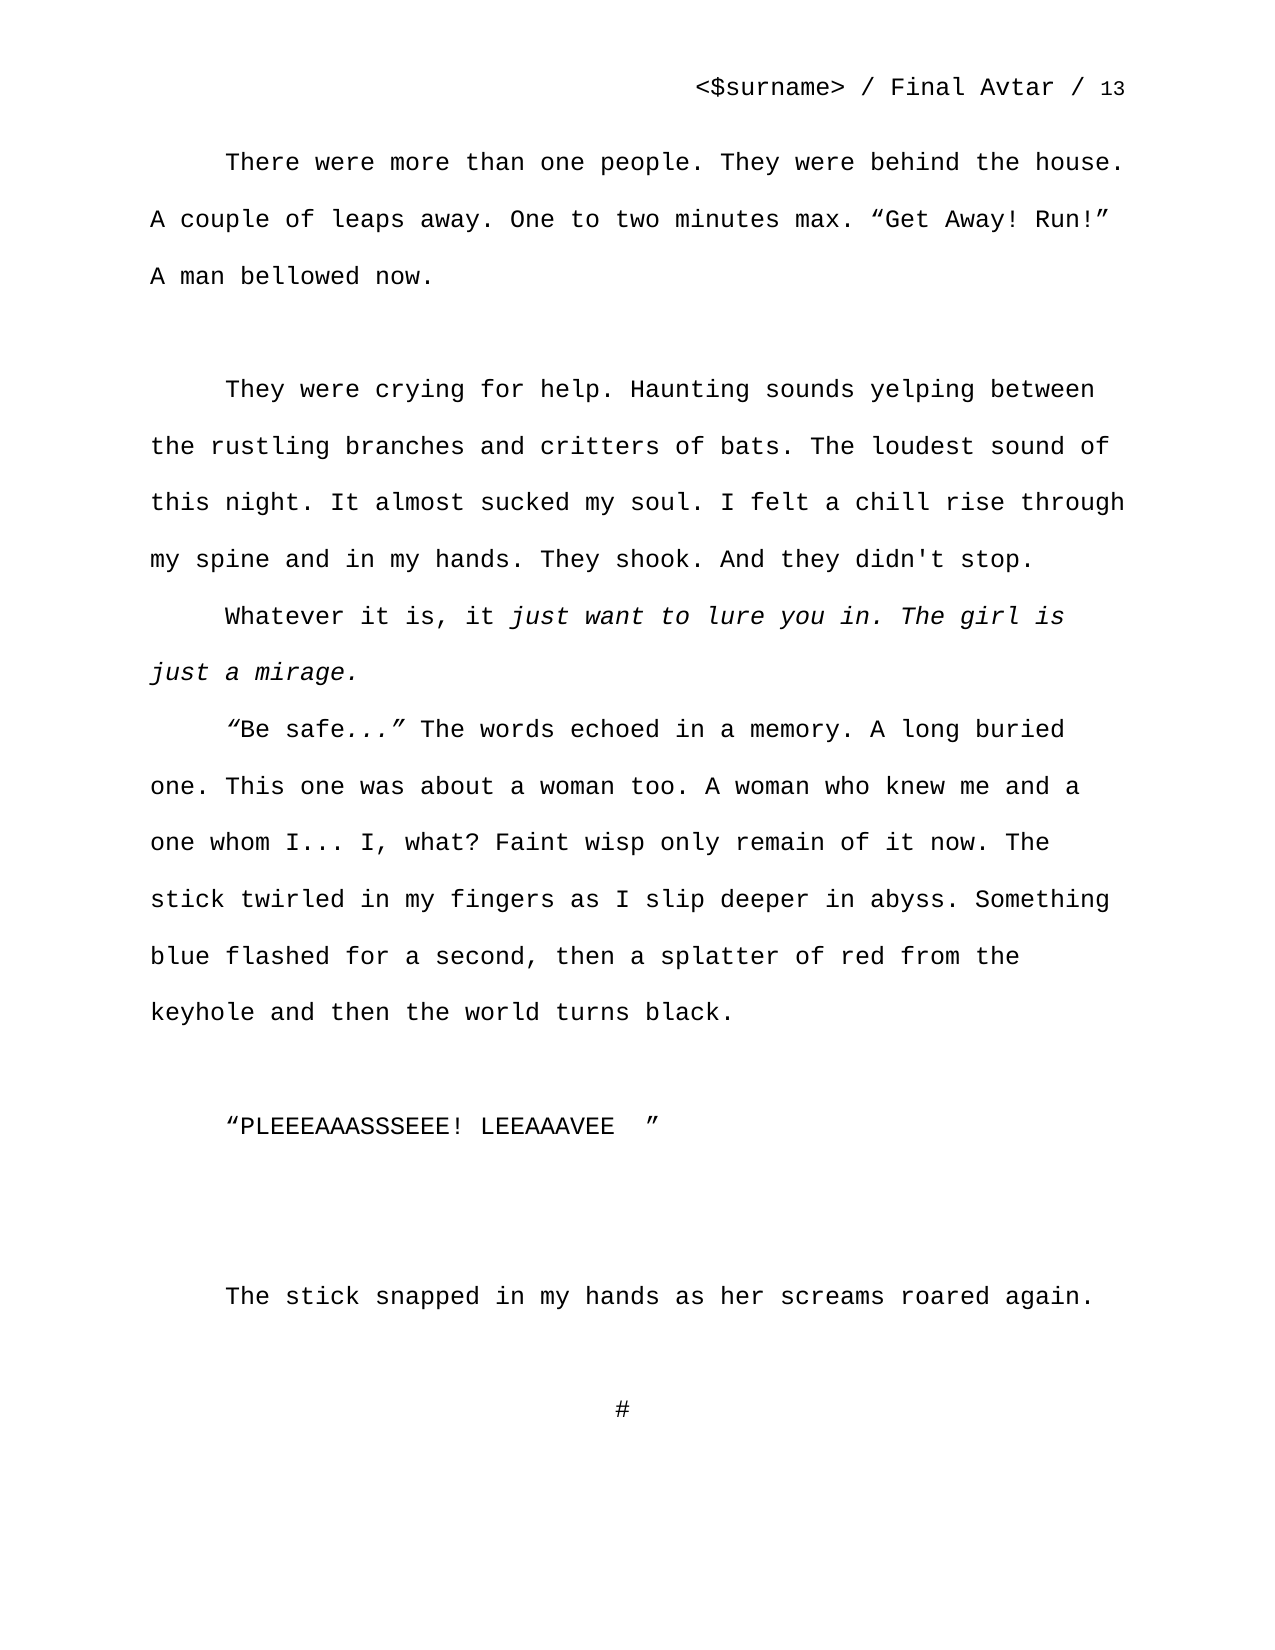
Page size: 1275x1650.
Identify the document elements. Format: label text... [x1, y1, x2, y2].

text The stick snapped in my hands as her screams roared again. [150, 1283, 1125, 1368]
text They were crying for help. Haunting sounds yelping between the rustling branches and critters of bats. The loudest sound of this night. It almost sucked my soul. I felt a chill rise through my spine and in my hands. They shook. And they didn't stop. [150, 377, 1125, 575]
text Whatever it is, it just want to lure you in. The girl is just a mirage. [150, 603, 1125, 688]
text “PLEEEAAASSSEEE! LEEAAAVEE ” [150, 1113, 1125, 1142]
text There were more than one people. They were behind the house. A couple of leaps away. One to two minutes max. “Get Away! Run!” A man bellowed now. [150, 150, 1125, 292]
text # [150, 1397, 1125, 1425]
text “Be safe...” The words echoed in a memory. A long buried one. This one was about a woman too. A woman who knew me and a one whom I... I, what? Faint wisp only remain of it now. The stick twirled in my fingers as I slip deeper in abyss. Something blue flashed for a second, then a splatter of red from the keyhole and then the world turns black. [150, 717, 1125, 1028]
